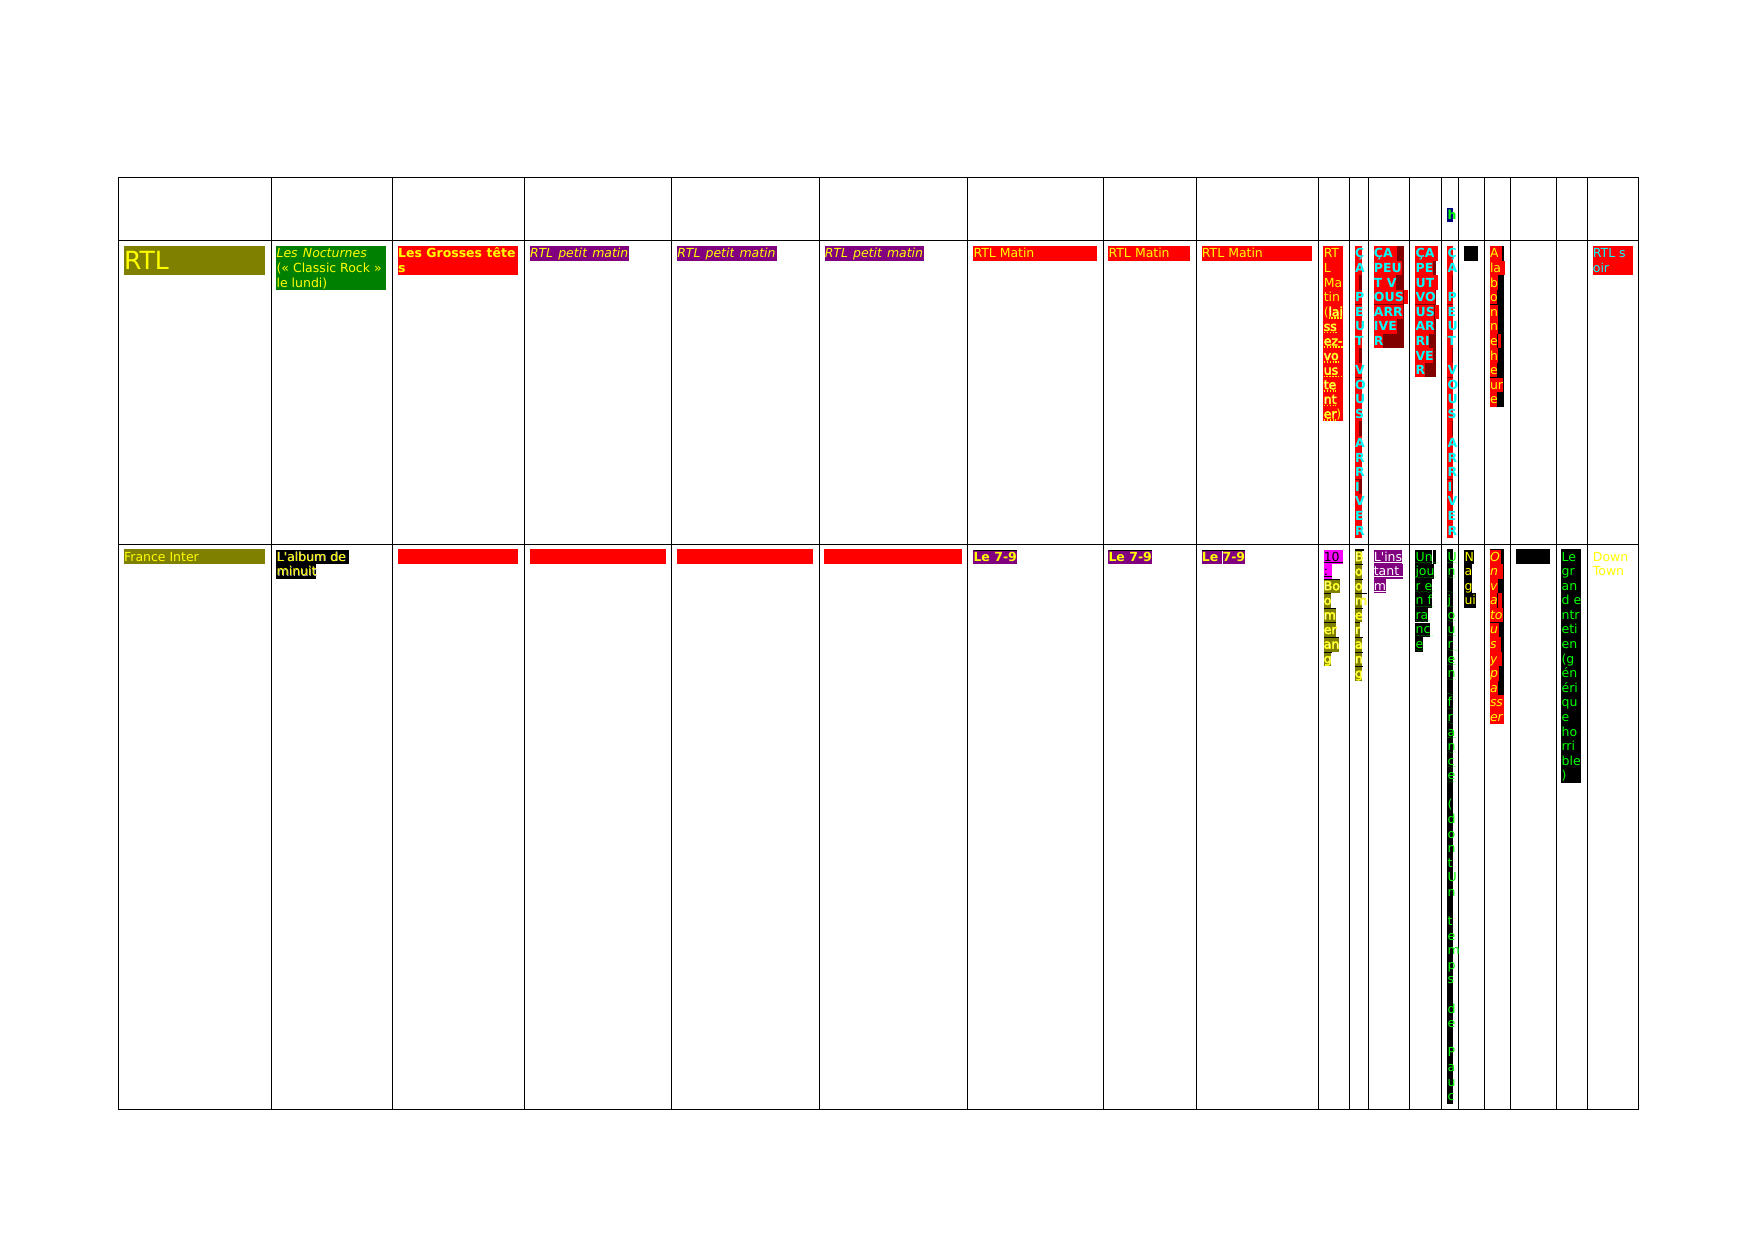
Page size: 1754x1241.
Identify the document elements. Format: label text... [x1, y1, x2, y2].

table_cell [1459, 241, 1484, 544]
table_header [272, 178, 392, 240]
table_cell RTL [119, 241, 271, 544]
table_cell [672, 545, 819, 1109]
table_cell RTL Matin(laissez-vous tenter) [1319, 241, 1349, 544]
table_header [1588, 178, 1638, 240]
table_cell [393, 545, 524, 1109]
table_cell [820, 545, 967, 1109]
table_header [1511, 178, 1556, 240]
table_cell RTL petit matin [672, 241, 819, 544]
table_header [119, 178, 271, 240]
table_cell Down Town [1588, 545, 1638, 1109]
table_cell Les Grosses têtes [393, 241, 524, 544]
table_cell Le 7-9 [968, 545, 1103, 1109]
table_cell A la bonne heure [1485, 241, 1510, 544]
table_header [393, 178, 524, 240]
table_cell Le 7-9 [1104, 545, 1196, 1109]
table_cell L'instant m [1369, 545, 1409, 1109]
table_header h [1442, 178, 1458, 240]
table_cell RTL Matin [968, 241, 1103, 544]
table_header [1459, 178, 1484, 240]
table_cell Ça peut vous arriver [1350, 241, 1368, 544]
table_header [1350, 178, 1368, 240]
table_cell Nagui [1459, 545, 1484, 1109]
table_cell RTL petit matin [525, 241, 671, 544]
table_header [1369, 178, 1409, 240]
table_header [1104, 178, 1196, 240]
table_cell [525, 545, 671, 1109]
table_cell [1511, 241, 1556, 544]
table_cell [1557, 241, 1587, 544]
table_cell L'album de minuit [272, 545, 392, 1109]
table_cell 10 : Boomerang [1319, 545, 1349, 1109]
table_cell Boomerang [1350, 545, 1368, 1109]
table_cell Le 7-9 [1197, 545, 1318, 1109]
table_cell Le grand entretien (générique horrible) [1557, 545, 1587, 1109]
table_cell France Inter [119, 545, 271, 1109]
table_cell Ça peut vous arriver [1369, 241, 1409, 544]
table_header [968, 178, 1103, 240]
table_cell Les Nocturnes (« Classic Rock » le lundi) [272, 241, 392, 544]
table_header [1557, 178, 1587, 240]
table_header [1319, 178, 1349, 240]
table_header [1410, 178, 1441, 240]
table_cell On va tous y passer [1485, 545, 1510, 1109]
table_header [820, 178, 967, 240]
table_cell Ça peut vous arriver [1410, 241, 1441, 544]
table_header [1197, 178, 1318, 240]
table_cell Ça peut vous arriver [1442, 241, 1458, 544]
table_header [525, 178, 671, 240]
table_header [672, 178, 819, 240]
table_cell RTL petit matin [820, 241, 967, 544]
table_header [1485, 178, 1510, 240]
table_cell [1511, 545, 1556, 1109]
table_cell Un jour en france (dont Un temps de Pauc [1442, 545, 1458, 1109]
table_cell RTL soir [1588, 241, 1638, 544]
table_cell RTL Matin [1197, 241, 1318, 544]
table_cell Un jour en france [1410, 545, 1441, 1109]
table_cell RTL Matin [1104, 241, 1196, 544]
